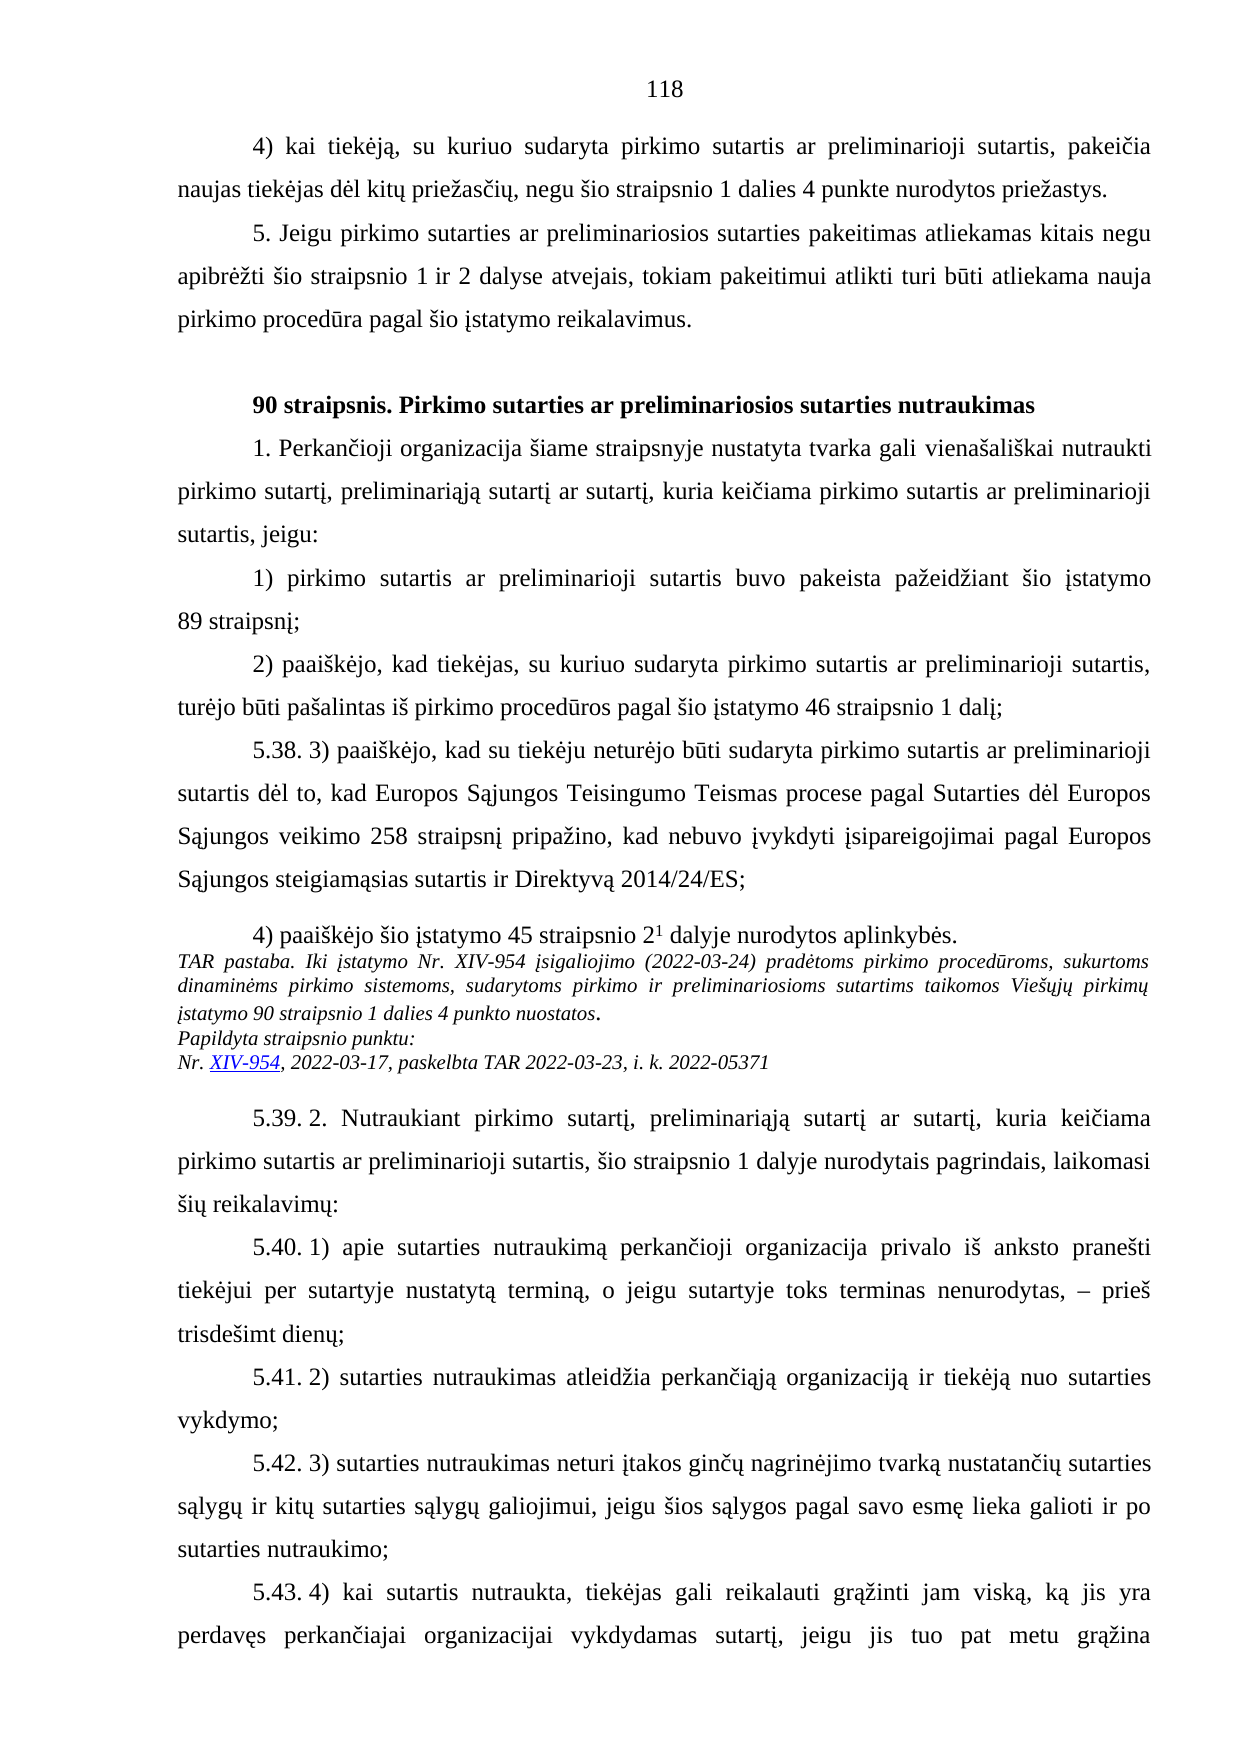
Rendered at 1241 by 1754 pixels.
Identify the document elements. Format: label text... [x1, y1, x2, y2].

subtitle 1) apie sutarties nutraukimą perkančioji organizacija privalo iš anksto pranešti tiekėjui per sutartyje nustatytą terminą, o jeigu sutartyje toks terminas nenurodytas, – prieš trisdešimt dienų; [177, 1232, 1152, 1347]
subtitle 3) sutarties nutraukimas neturi įtakos ginčų nagrinėjimo tvarką nustatančių sutarties sąlygų ir kitų sutarties sąlygų galiojimui, jeigu šios sąlygos pagal savo esmę lieka galioti ir po sutarties nutraukimo; [177, 1448, 1152, 1563]
text 1. Perkančioji organizacija šiame straipsnyje nustatyta tvarka gali vienašališkai nutraukti pirkimo sutartį, preliminariąją sutartį ar sutartį, kuria keičiama pirkimo sutartis ar preliminarioji sutartis, jeigu: [177, 433, 1152, 548]
text 4) paaiškėjo šio įstatymo 45 straipsnio 21 dalyje nurodytos aplinkybės. [177, 908, 1152, 949]
subtitle 3) paaiškėjo, kad su tiekėju neturėjo būti sudaryta pirkimo sutartis ar preliminarioji sutartis dėl to, kad Europos Sąjungos Teisingumo Teismas procese pagal Sutarties dėl Europos Sąjungos veikimo 258 straipsnį pripažino, kad nebuvo įvykdyti įsipareigojimai pagal Europos Sąjungos steigiamąsias sutartis ir Direktyvą 2014/24/ES; [177, 735, 1152, 893]
text 2) paaiškėjo, kad tiekėjas, su kuriuo sudaryta pirkimo sutartis ar preliminarioji sutartis, turėjo būti pašalintas iš pirkimo procedūros pagal šio įstatymo 46 straipsnio 1 dalį; [177, 649, 1152, 721]
text 90 straipsnis. Pirkimo sutarties ar preliminariosios sutarties nutraukimas [177, 390, 1152, 419]
text 1) pirkimo sutartis ar preliminarioji sutartis buvo pakeista pažeidžiant šio įstatymo 89 straipsnį; [177, 563, 1152, 634]
text Nr. XIV-954, 2022-03-17, paskelbta TAR 2022-03-23, i. k. 2022-05371 [177, 1050, 1152, 1074]
text 5. Jeigu pirkimo sutarties ar preliminariosios sutarties pakeitimas atliekamas kitais negu apibrėžti šio straipsnio 1 ir 2 dalyse atvejais, tokiam pakeitimui atlikti turi būti atliekama nauja pirkimo procedūra pagal šio įstatymo reikalavimus. [177, 218, 1152, 333]
text Papildyta straipsnio punktu: [177, 1026, 1152, 1050]
text 4) kai tiekėją, su kuriuo sudaryta pirkimo sutartis ar preliminarioji sutartis, pakeičia naujas tiekėjas dėl kitų priežasčių, negu šio straipsnio 1 dalies 4 punkte nurodytos priežastys. [177, 131, 1152, 203]
subtitle 2. Nutraukiant pirkimo sutartį, preliminariąją sutartį ar sutartį, kuria keičiama pirkimo sutartis ar preliminarioji sutartis, šio straipsnio 1 dalyje nurodytais pagrindais, laikomasi šių reikalavimų: [177, 1103, 1152, 1218]
text TAR pastaba. Iki įstatymo Nr. XIV-954 įsigaliojimo (2022-03-24) pradėtoms pirkimo procedūroms, sukurtoms dinaminėms pirkimo sistemoms, sudarytoms pirkimo ir preliminariosioms sutartims taikomos Viešųjų pirkimų įstatymo 90 straipsnio 1 dalies 4 punkto nuostatos. [177, 949, 1152, 1026]
subtitle 2) sutarties nutraukimas atleidžia perkančiąją organizaciją ir tiekėją nuo sutarties vykdymo; [177, 1362, 1152, 1434]
subtitle 4) kai sutartis nutraukta, tiekėjas gali reikalauti grąžinti jam viską, ką jis yra perdavęs perkančiajai organizacijai vykdydamas sutartį, jeigu jis tuo pat metu grąžina [177, 1577, 1152, 1649]
